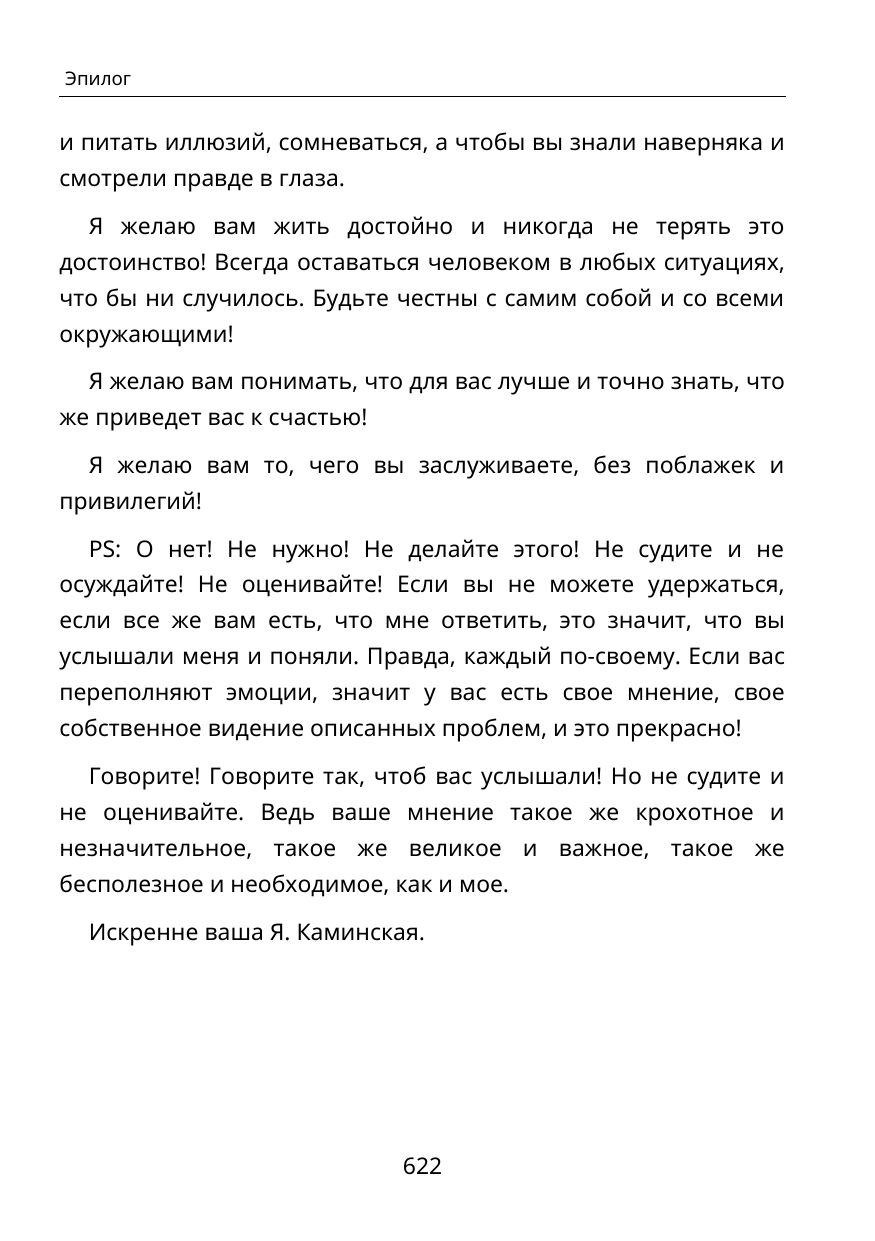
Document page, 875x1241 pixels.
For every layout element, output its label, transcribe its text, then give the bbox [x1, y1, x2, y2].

text Я желаю вам жить достойно и никогда не терять это достоинство! Всегда оставаться человеком в любых ситуациях, что бы ни случилось. Будьте честны с самим собой и со всеми окружающими! [59, 210, 786, 349]
text Говорите! Говорите так, чтоб вас услышали! Но не судите и не оценивайте. Ведь ваше мнение такое же крохотное и незначительное, такое же великое и важное, такое же бесполезное и необходимое, как и мое. [59, 760, 786, 899]
text PS: О нет! Не нужно! Не делайте этого! Не судите и не осуждайте! Не оценивайте! Если вы не можете удержаться, если все же вам есть, что мне ответить, это значит, что вы услышали меня и поняли. Правда, каждый по-своему. Если вас переполняют эмоции, значит у вас есть свое мнение, свое собственное видение описанных проблем, и это прекрасно! [59, 532, 786, 743]
text Я желаю вам понимать, что для вас лучше и точно знать, что же приведет вас к счастью! [59, 365, 786, 432]
text Искренне ваша Я. Каминская. [59, 915, 786, 947]
text Я желаю вам то, чего вы заслуживаете, без поблажек и привилегий! [59, 449, 786, 516]
text и питать иллюзий, сомневаться, а чтобы вы знали наверняка и смотрели правде в глаза. [59, 126, 786, 193]
